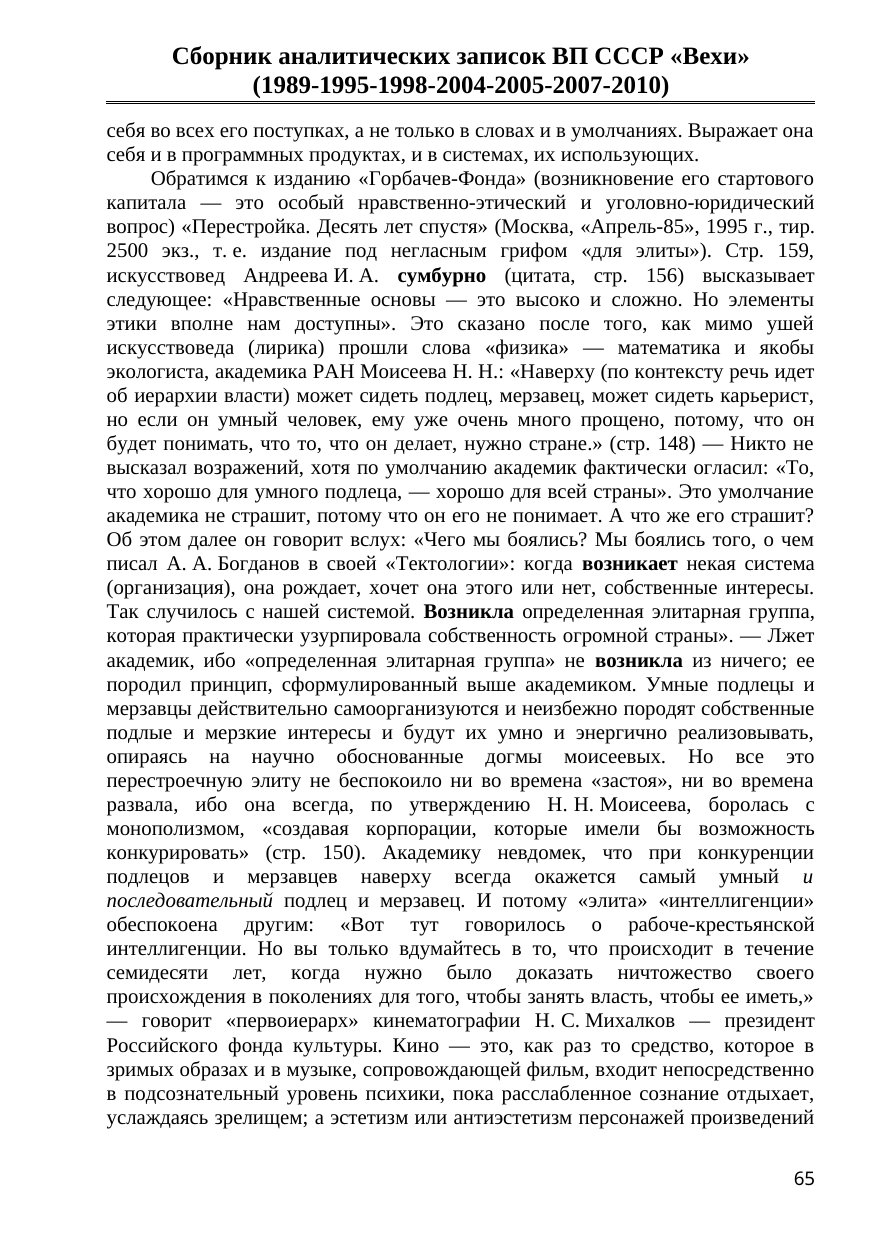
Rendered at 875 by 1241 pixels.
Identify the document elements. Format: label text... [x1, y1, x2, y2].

text себя во всех его поступках, а не только в словах и в умолчаниях. Выражает она себя и в программных продуктах, и в системах, их использующих. [106, 118, 815, 166]
text Обратимся к изданию «Горбачев-Фонда» (возникновение его стартового капитала — это особый нравственно-этический и уголовно-юридический вопрос) «Перестройка. Десять лет спустя» (Москва, «Апрель-85», 1995 г., тир. 2500 экз., т. е. издание под негласным грифом «для элиты»). Стр. 159, искусствовед Андреева И. А. сумбурно (цитата, стр. 156) высказывает следующее: «Нравственные основы — это высоко и сложно. Но элементы этики вполне нам доступны». Это сказано после того, как мимо ушей искусствоведа (лирика) прошли слова «физика» — математика и якобы экологиста, академика РАН Моисеева Н. Н.: «Наверху (по контексту речь идет об иерархии власти) может сидеть подлец, мерзавец, может сидеть карьерист, но если он умный человек, ему уже очень много прощено, потому, что он будет понимать, что то, что он делает, нужно стране.» (стр. 148) — Никто не высказал возражений, хотя по умолчанию академик фактически огласил: «То, что хорошо для умного подлеца, — хорошо для всей страны». Это умолчание академика не страшит, потому что он его не понимает. А что же его страшит? Об этом далее он говорит вслух: «Чего мы боялись? Мы боялись того, о чем писал А. А. Богданов в своей «Тектологии»: когда возникает некая система (организация), она рождает, хочет она этого или нет, собственные интересы. Так случилось с нашей системой. Возникла определенная элитарная группа, которая практически узурпировала собственность огромной страны». — Лжет академик, ибо «определенная элитарная группа» не возникла из ничего; ее породил принцип, сформулированный выше академиком. Умные подлецы и мерзавцы действительно самоорганизуются и неизбежно породят собственные подлые и мерзкие интересы и будут их умно и энергично реализовывать, опираясь на научно обоснованные догмы моисеевых. Но все это перестроечную элиту не беспокоило ни во времена «застоя», ни во времена развала, ибо она всегда, по утверждению Н. Н. Моисеева, боролась с монополизмом, «создавая корпорации, которые имели бы возможность конкурировать» (стр. 150). Академику невдомек, что при конкуренции подлецов и мерзавцев наверху всегда окажется самый умный и последовательный подлец и мерзавец. И потому «элита» «интеллигенции» обеспокоена другим: «Вот тут говорилось о рабоче-крестьянской интеллигенции. Но вы только вдумайтесь в то, что происходит в течение семидесяти лет, когда нужно было доказать ничтожество своего происхождения в поколениях для того, чтобы занять власть, чтобы ее иметь,» — говорит «первоиерарх» кинематографии Н. С. Михалков — президент Российского фонда культуры. Кино — это, как раз то средство, которое в зримых образах и в музыке, сопровождающей фильм, входит непосредственно в подсознательный уровень психики, пока расслабленное сознание отдыхает, услаждаясь зрелищем; а эстетизм или антиэстетизм персонажей произведений [106, 166, 815, 1129]
